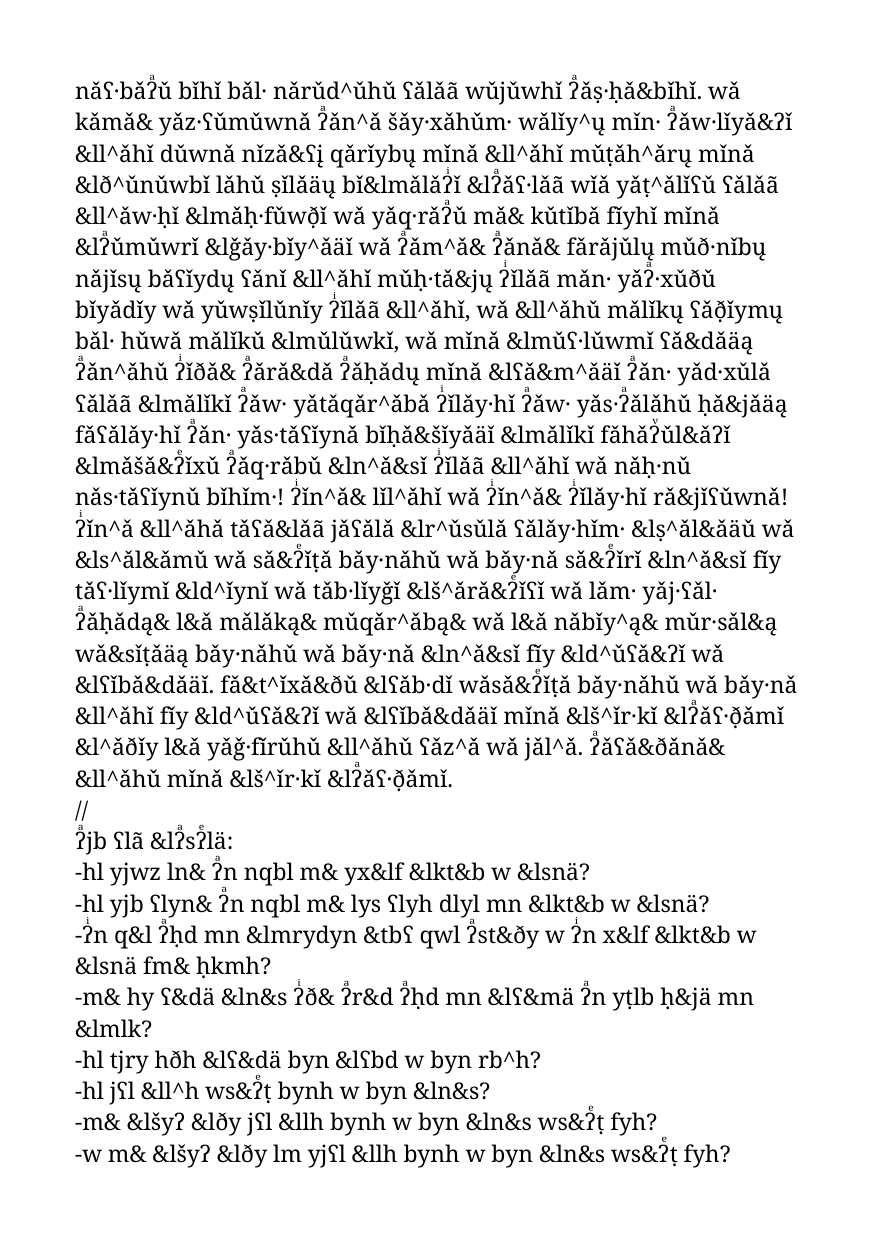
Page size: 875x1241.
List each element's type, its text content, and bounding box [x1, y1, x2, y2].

text nǎʕ·bǎʔͣǔ bǐhǐ bǎl· nǎrǔd^ǔhǔ ʕǎlǎã wǔjǔwhǐ ʔͣǎṣ·ḥǎ&bǐhǐ. wǎ kǎmǎ& yǎz·ʕǔmǔwnǎ ʔͣǎn^ǎ šǎy·xǎhǔm· wǎlǐy^ų mǐn· ʔͣǎw·lǐyǎ&ʔǐ &ll^ǎhǐ dǔwnǎ nǐzǎ&ʕį qǎrǐybų mǐnǎ &ll^ǎhǐ mǔṭǎh^ǎrų mǐnǎ &lð^ǔnǔwbǐ lǎhǔ ṣǐlǎäų bǐ&lmǎlǎʔͥǐ &lʔͣǎʕ·lǎã wǐǎ yǎṭ^ǎlǐʕǔ ʕǎlǎã &ll^ǎw·ḥǐ &lmǎḥ·fǔwð̣ǐ wǎ yǎq·rǎʔͣǔ mǎ& kǔtǐbǎ fǐyhǐ mǐnǎ &lʔͣǔmǔwrǐ &lǧǎy·bǐy^ǎäǐ wǎ ʔͣǎm^ǎ& ʔͣǎnǎ& fǎrǎjǔlų mǔð·nǐbų nǎjǐsų bǎʕǐydų ʕǎnǐ &ll^ǎhǐ mǔḥ·tǎ&jų ʔͥǐlǎã mǎn· yǎʔͣ·xǔðǔ bǐyǎdǐy wǎ yǔwṣǐlǔnǐy ʔͥǐlǎã &ll^ǎhǐ, wǎ &ll^ǎhǔ mǎlǐkų ʕǎð̣ǐymų bǎl· hǔwǎ mǎlǐkǔ &lmǔlǔwkǐ, wǎ mǐnǎ &lmǔʕ·lǔwmǐ ʕǎ&dǎäą ʔͣǎn^ǎhǔ ʔͥǐðǎ& ʔͣǎrǎ&dǎ ʔͣǎḥǎdų mǐnǎ &lʕǎ&m^ǎäǐ ʔͣǎn· yǎd·xǔlǎ ʕǎlǎã &lmǎlǐkǐ ʔͣǎw· yǎtǎqǎr^ǎbǎ ʔͥǐlǎy·hǐ ʔͣǎw· yǎs·ʔͣǎlǎhǔ ḥǎ&jǎäą fǎʕǎlǎy·hǐ ʔͣǎn· yǎs·tǎʕǐynǎ bǐḥǎ&šǐyǎäǐ &lmǎlǐkǐ fǎhǎʔͮǔl&ǎʔǐ &lmǎšǎ&ʔͤǐxǔ ʔͣǎq·rǎbǔ &ln^ǎ&sǐ ʔͥǐlǎã &ll^ǎhǐ wǎ nǎḥ·nǔ nǎs·tǎʕǐynǔ bǐhǐm·! ʔͥǐn^ǎ& lǐl^ǎhǐ wǎ ʔͥǐn^ǎ& ʔͥǐlǎy·hǐ rǎ&jǐʕǔwnǎ! [75, 75, 799, 512]
text -w m& &lšyʔ &lðy lm yjʕl &llh bynh w byn &ln&s ws&ʔͤṭ fyh? [75, 1137, 799, 1169]
text -m& &lšyʔ &lðy jʕl &llh bynh w byn &ln&s ws&ʔͤṭ fyh? [75, 1106, 799, 1137]
text -hl yjwz ln& ʔͣn nqbl m& yx&lf &lkt&b w &lsnä? [75, 856, 799, 887]
text -hl jʕl &ll^h ws&ʔͤṭ bynh w byn &ln&s? [75, 1075, 799, 1106]
text // [75, 794, 799, 825]
text -hl tjry hðh &lʕ&dä byn &lʕbd w byn rb^h? [75, 1044, 799, 1075]
text ʔͣjb ʕlã &lʔͣsʔͤlä: [75, 825, 799, 856]
text -ʔͥn q&l ʔͣḥd mn &lmrydyn &tbʕ qwl ʔͣst&ðy w ʔͥn x&lf &lkt&b w &lsnä fm& ḥkmh? [75, 919, 799, 981]
text -m& hy ʕ&dä &ln&s ʔͥð& ʔͣr&d ʔͣḥd mn &lʕ&mä ʔͣn yṭlb ḥ&jä mn &lmlk? [75, 981, 799, 1044]
text ʔͥǐn^ǎ &ll^ǎhǎ tǎʕǎ&lǎã jǎʕǎlǎ &lr^ǔsǔlǎ ʕǎlǎy·hǐm· &lṣ^ǎl&ǎäǔ wǎ &ls^ǎl&ǎmǔ wǎ sǎ&ʔͤǐṭǎ bǎy·nǎhǔ wǎ bǎy·nǎ sǎ&ʔͤǐrǐ &ln^ǎ&sǐ fǐy tǎʕ·lǐymǐ &ld^ǐynǐ wǎ tǎb·lǐyǧǐ &lš^ǎrǎ&ʔͤǐʕǐ wǎ lǎm· yǎj·ʕǎl· ʔͣǎḥǎdą& l&ǎ mǎlǎką& mǔqǎr^ǎbą& wǎ l&ǎ nǎbǐy^ą& mǔr·sǎl&ą wǎ&sǐṭǎäą bǎy·nǎhǔ wǎ bǎy·nǎ &ln^ǎ&sǐ fǐy &ld^ǔʕǎ&ʔǐ wǎ &lʕǐbǎ&dǎäǐ. fǎ&t^ǐxǎ&ðǔ &lʕǎb·dǐ wǎsǎ&ʔͤǐṭǎ bǎy·nǎhǔ wǎ bǎy·nǎ &ll^ǎhǐ fǐy &ld^ǔʕǎ&ʔǐ wǎ &lʕǐbǎ&dǎäǐ mǐnǎ &lš^ǐr·kǐ &lʔͣǎʕ·ð̣ǎmǐ &l^ǎðǐy l&ǎ yǎǧ·fǐrǔhǔ &ll^ǎhǔ ʕǎz^ǎ wǎ jǎl^ǎ. ʔͣǎʕǎ&ðǎnǎ& &ll^ǎhǔ mǐnǎ &lš^ǐr·kǐ &lʔͣǎʕ·ð̣ǎmǐ. [75, 512, 799, 794]
text -hl yjb ʕlyn& ʔͣn nqbl m& lys ʕlyh dlyl mn &lkt&b w &lsnä? [75, 887, 799, 919]
